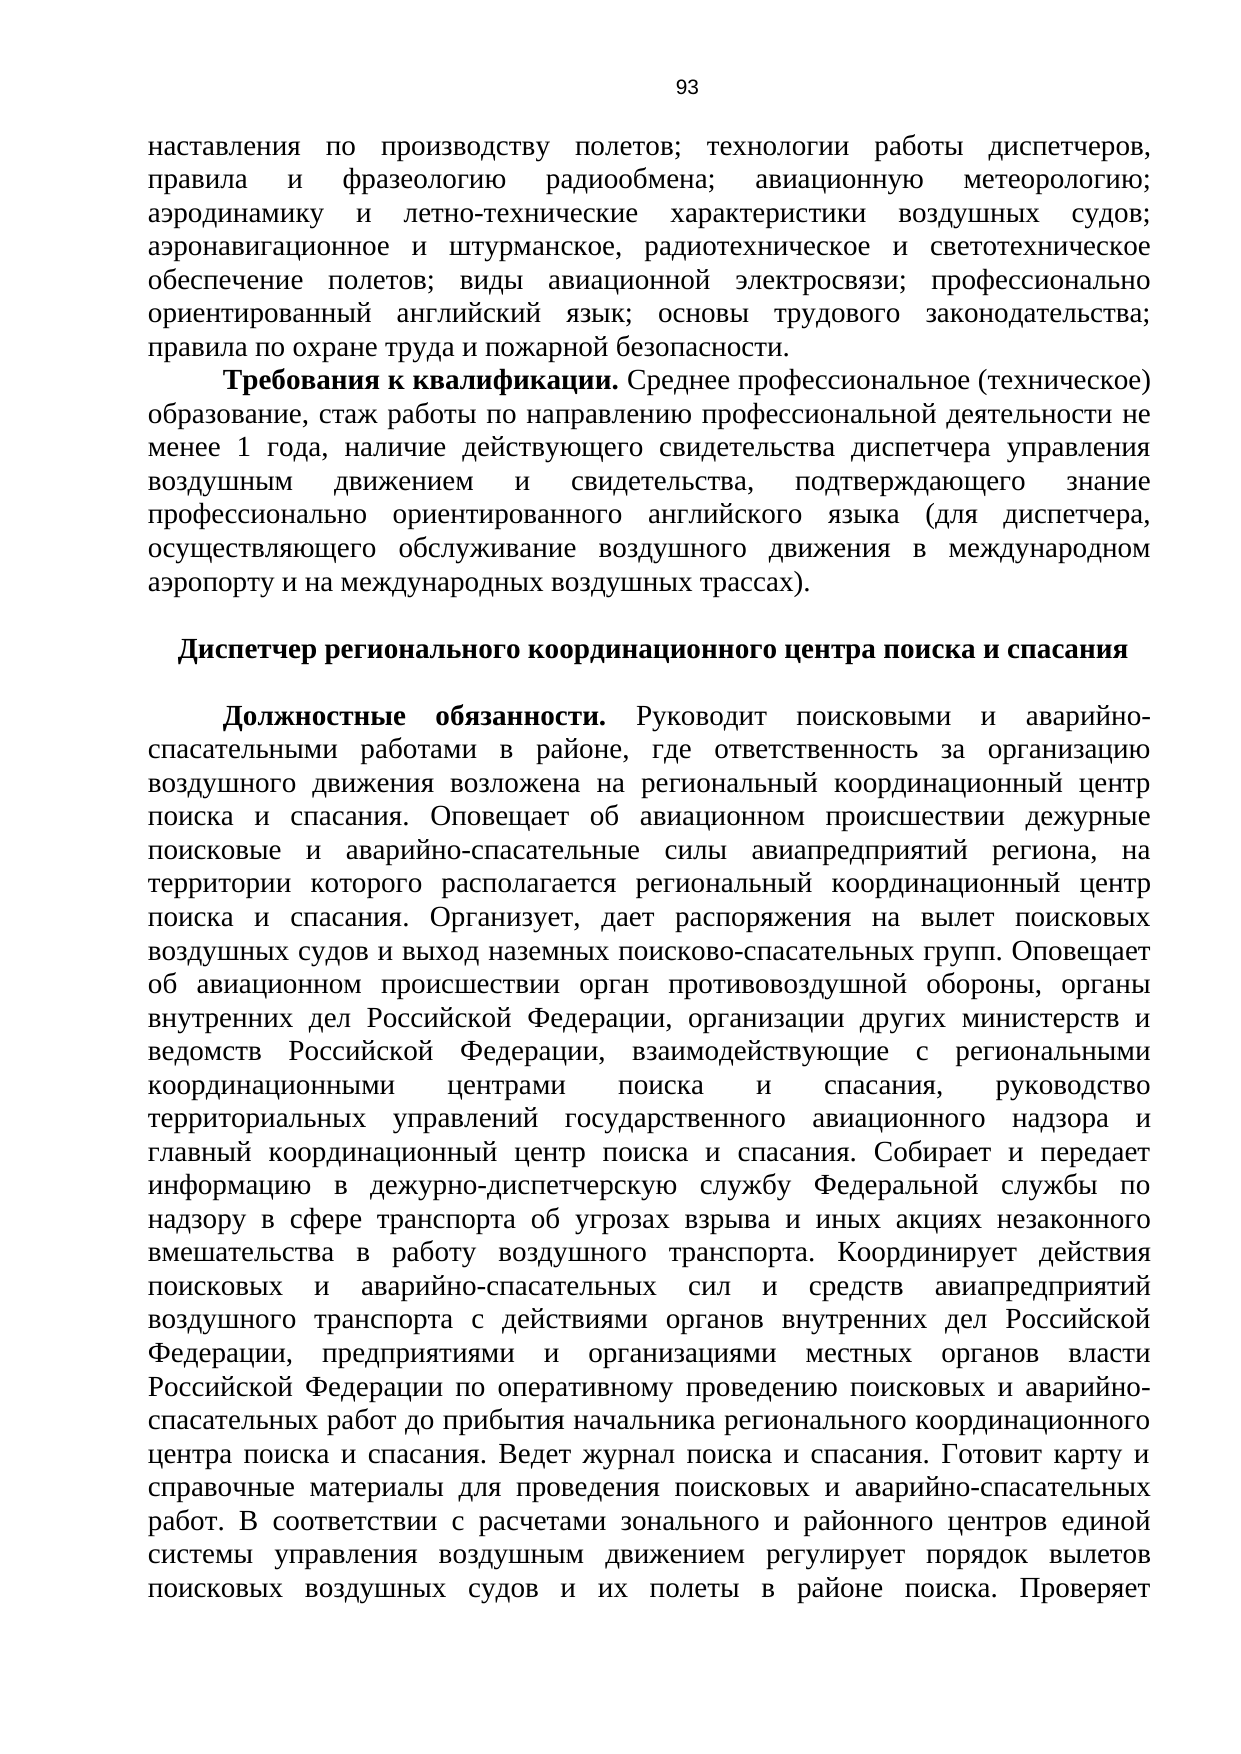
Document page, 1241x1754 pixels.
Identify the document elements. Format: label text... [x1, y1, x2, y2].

text Должностные обязанности. Руководит поисковыми и аварийно-спасательными работами в районе, где ответственность за организацию воздушного движения возложена на региональный координационный центр поиска и спасания. Оповещает об авиационном происшествии дежурные поисковые и аварийно-спасательные силы авиапредприятий региона, на территории которого располагается региональный координационный центр поиска и спасания. Организует, дает распоряжения на вылет поисковых воздушных судов и выход наземных поисково-спасательных групп. Оповещает об авиационном происшествии орган противовоздушной обороны, органы внутренних дел Российской Федерации, организации других министерств и ведомств Российской Федерации, взаимодействующие с региональными координационными центрами поиска и спасания, руководство территориальных управлений государственного авиационного надзора и главный координационный центр поиска и спасания. Собирает и передает информацию в дежурно-диспетчерскую службу Федеральной службы по надзору в сфере транспорта об угрозах взрыва и иных акциях незаконного вмешательства в работу воздушного транспорта. Координирует действия поисковых и аварийно-спасательных сил и средств авиапредприятий воздушного транспорта с действиями органов внутренних дел Российской Федерации, предприятиями и организациями местных органов власти Российской Федерации по оперативному проведению поисковых и аварийно-спасательных работ до прибытия начальника регионального координационного центра поиска и спасания. Ведет журнал поиска и спасания. Готовит карту и справочные материалы для проведения поисковых и аварийно-спасательных работ. В соответствии с расчетами зонального и районного центров единой системы управления воздушным движением регулирует порядок вылетов поисковых воздушных судов и их полеты в районе поиска. Проверяет [148, 698, 1152, 1603]
text наставления по производству полетов; технологии работы диспетчеров, правила и фразеологию радиообмена; авиационную метеорологию; аэродинамику и летно-технические характеристики воздушных судов; аэронавигационное и штурманское, радиотехническое и светотехническое обеспечение полетов; виды авиационной электросвязи; профессионально ориентированный английский язык; основы трудового законодательства; правила по охране труда и пожарной безопасности. [148, 128, 1152, 362]
subtitle Диспетчер регионального координационного центра поиска и спасания [148, 631, 1152, 664]
text Требования к квалификации. Среднее профессиональное (техническое) образование, стаж работы по направлению профессиональной деятельности не менее 1 года, наличие действующего свидетельства диспетчера управления воздушным движением и свидетельства, подтверждающего знание профессионально ориентированного английского языка (для диспетчера, осуществляющего обслуживание воздушного движения в международном аэропорту и на международных воздушных трассах). [148, 362, 1152, 597]
